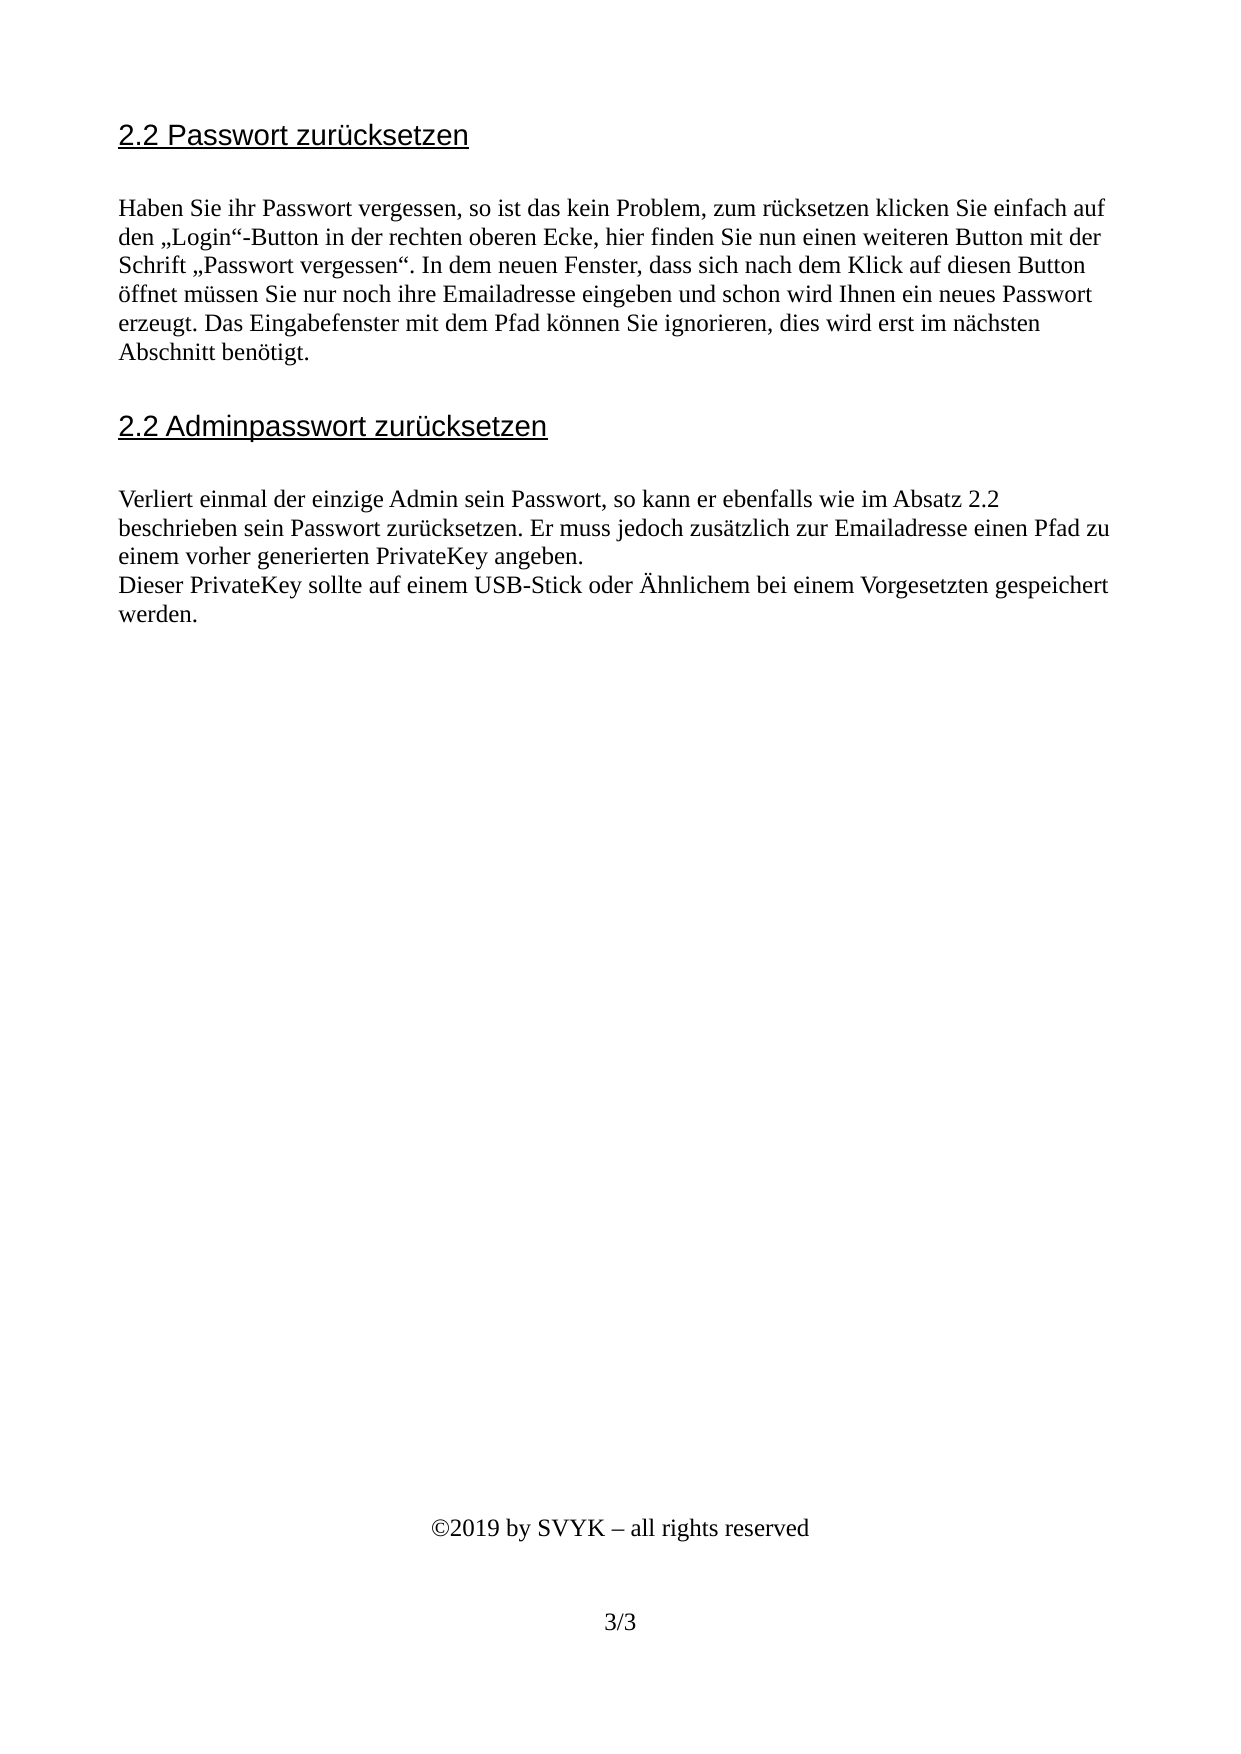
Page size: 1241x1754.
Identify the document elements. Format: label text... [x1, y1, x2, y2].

text Dieser PrivateKey sollte auf einem USB-Stick oder Ähnlichem bei einem Vorgesetzten gespeichert werden. [118, 570, 1122, 628]
text Haben Sie ihr Passwort vergessen, so ist das kein Problem, zum rücksetzen klicken Sie einfach auf den „Login“-Button in der rechten oberen Ecke, hier finden Sie nun einen weiteren Button mit der Schrift „Passwort vergessen“. In dem neuen Fenster, dass sich nach dem Klick auf diesen Button öffnet müssen Sie nur noch ihre Emailadresse eingeben und schon wird Ihnen ein neues Passwort erzeugt. Das Eingabefenster mit dem Pfad können Sie ignorieren, dies wird erst im nächsten Abschnitt benötigt. [118, 193, 1122, 366]
text ©2019 by SVYK – all rights reserved [118, 1513, 1122, 1542]
text Verliert einmal der einzige Admin sein Passwort, so kann er ebenfalls wie im Absatz 2.2 beschrieben sein Passwort zurücksetzen. Er muss jedoch zusätzlich zur Emailadresse einen Pfad zu einem vorher generierten PrivateKey angeben. [118, 484, 1122, 570]
subtitle 2.2 Passwort zurücksetzen [118, 118, 1122, 152]
subtitle 2.2 Adminpasswort zurücksetzen [118, 409, 1122, 443]
